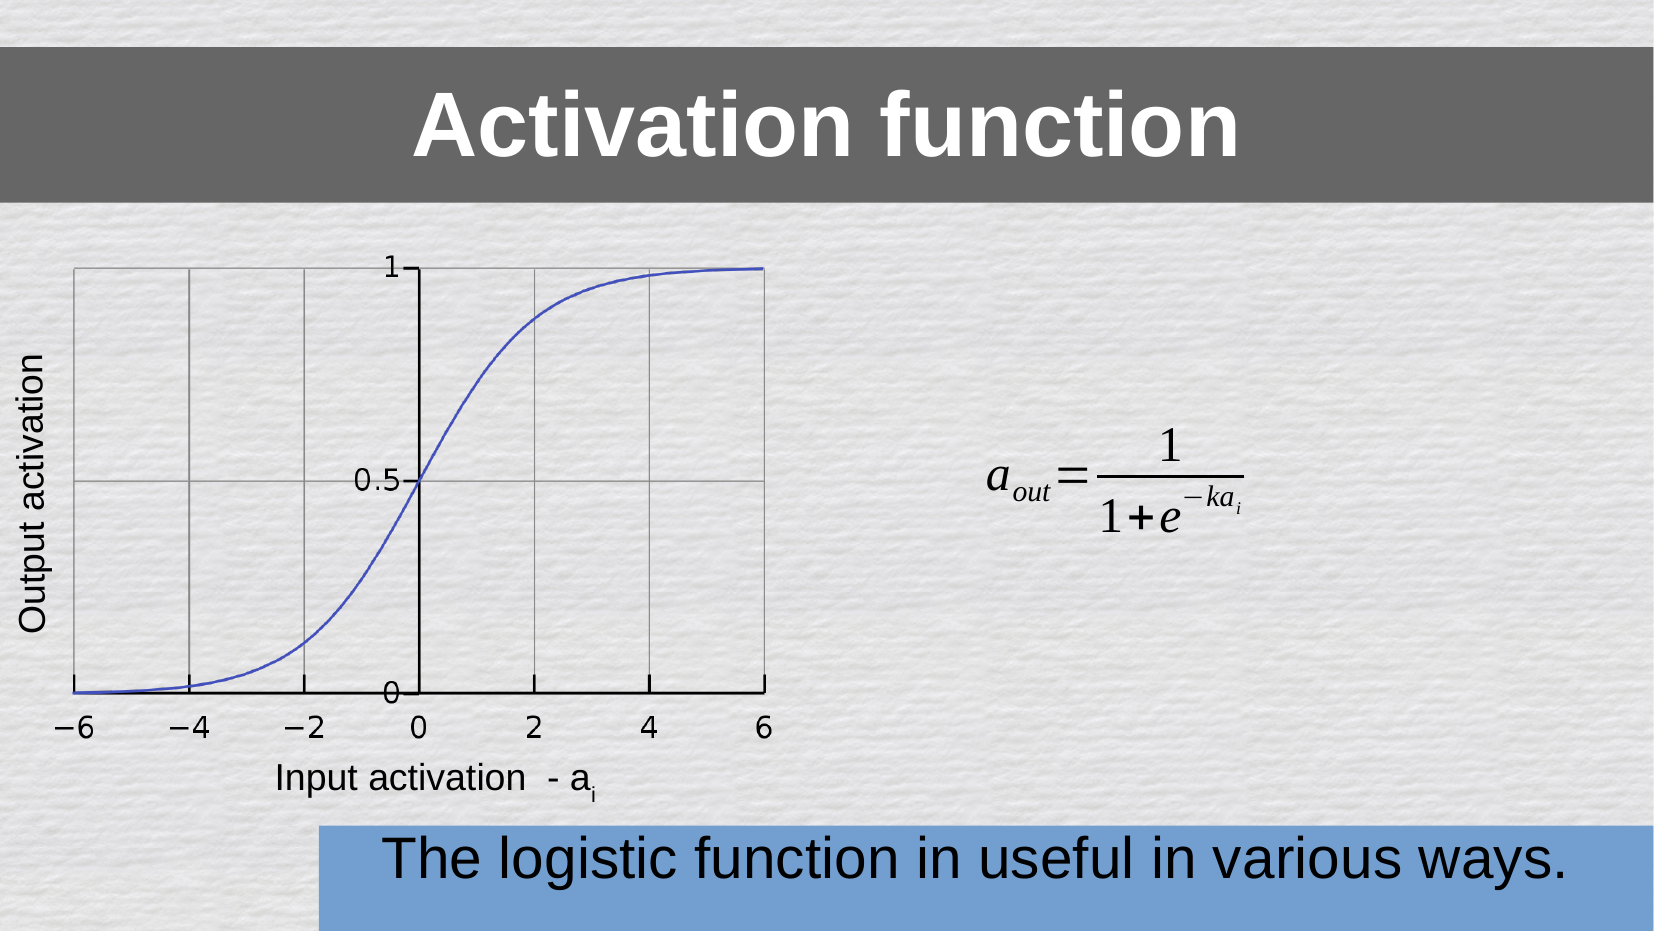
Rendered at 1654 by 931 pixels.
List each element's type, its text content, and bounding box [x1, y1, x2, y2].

picture [0, 203, 1654, 931]
text_box Input activation - ai [259, 749, 662, 815]
text_box Output activation [0, 306, 61, 650]
picture [0, 0, 1654, 47]
title Activation function [0, 47, 1654, 203]
list The logistic function in useful in various ways. [318, 825, 1654, 931]
chart [978, 417, 1252, 544]
